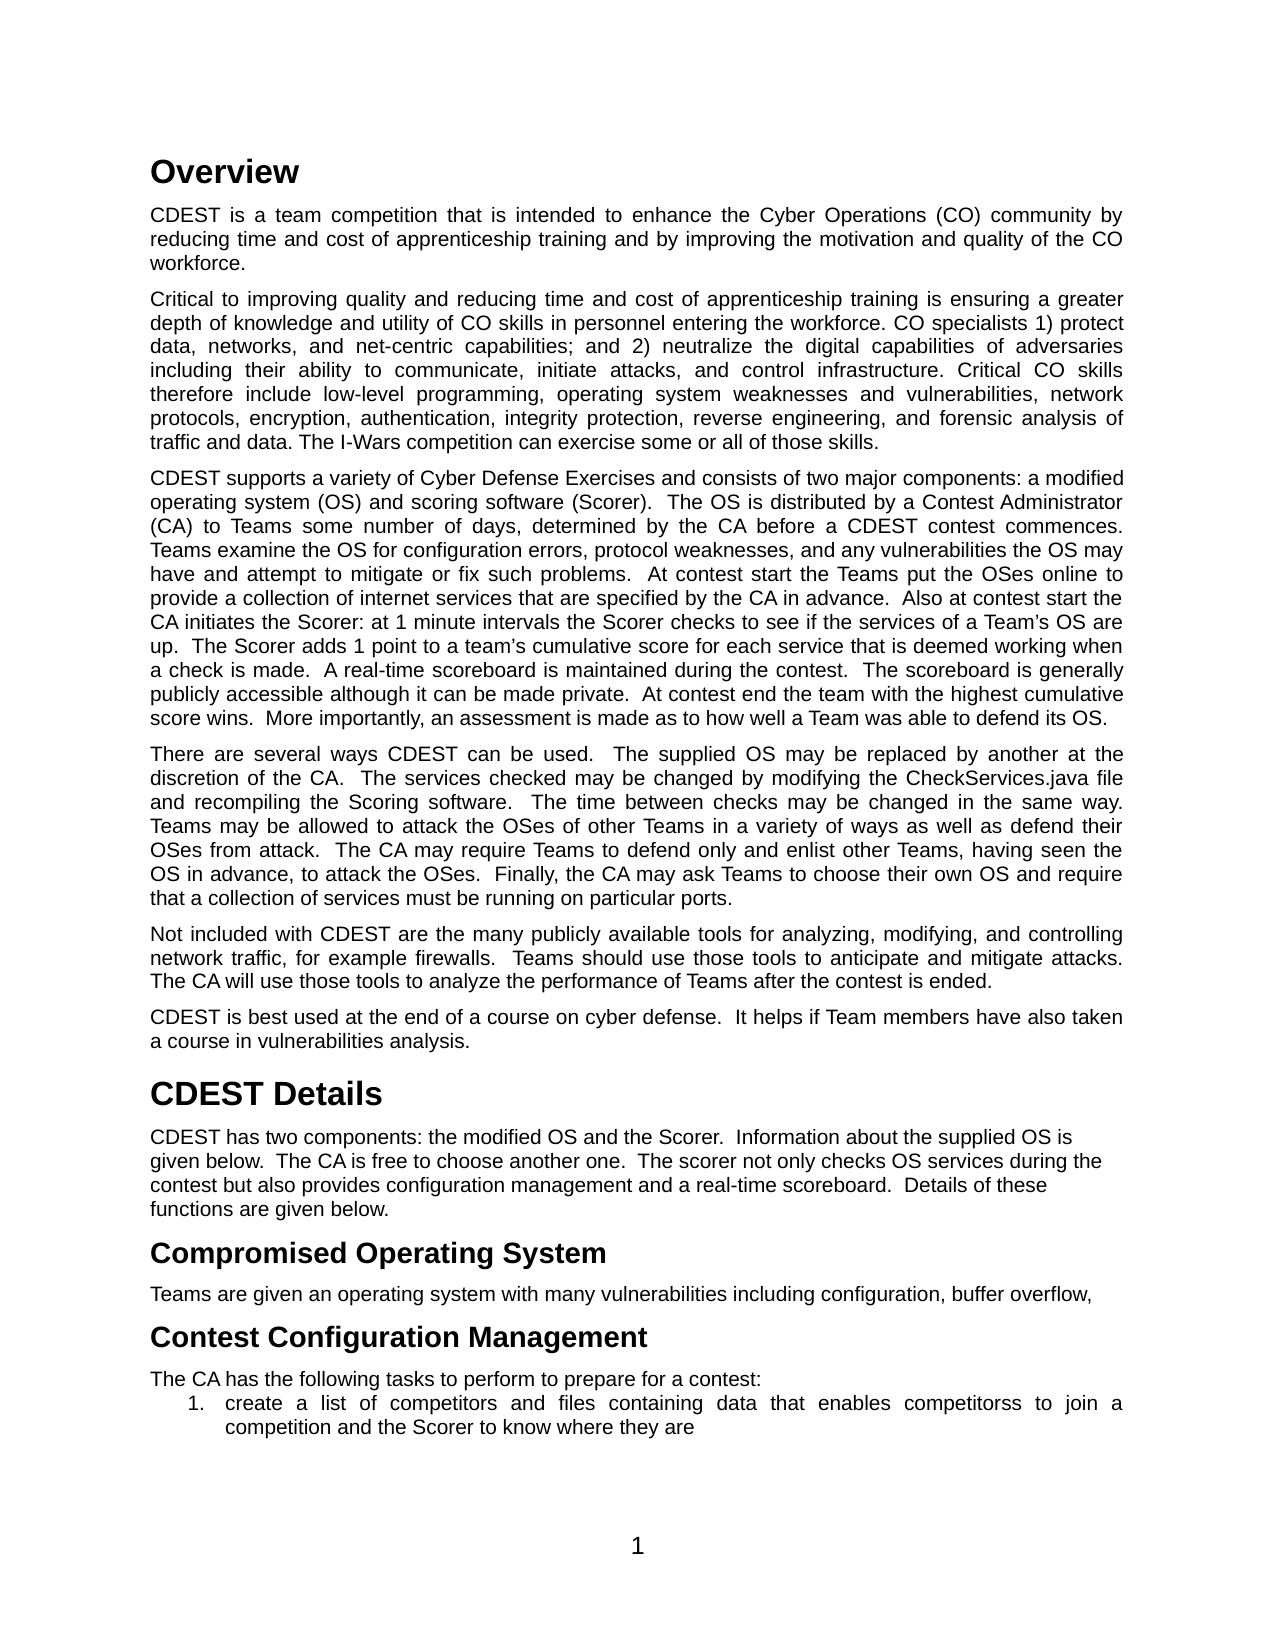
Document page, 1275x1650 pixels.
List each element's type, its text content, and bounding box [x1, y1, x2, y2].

subtitle CDEST Details [150, 1074, 1125, 1113]
subtitle Compromised Operating System [150, 1236, 1125, 1269]
text CDEST is a team competition that is intended to enhance the Cyber Operations (CO) community by reducing time and cost of apprenticeship training and by improving the motivation and quality of the CO workforce. [150, 203, 1125, 274]
text CDEST supports a variety of Cyber Defense Exercises and consists of two major components: a modified operating system (OS) and scoring software (Scorer). The OS is distributed by a Contest Administrator (CA) to Teams some number of days, determined by the CA before a CDEST contest commences. Teams examine the OS for configuration errors, protocol weaknesses, and any vulnerabilities the OS may have and attempt to mitigate or fix such problems. At contest start the Teams put the OSes online to provide a collection of internet services that are specified by the CA in advance. Also at contest start the CA initiates the Scorer: at 1 minute intervals the Scorer checks to see if the services of a Team’s OS are up. The Scorer adds 1 point to a team’s cumulative score for each service that is deemed working when a check is made. A real-time scoreboard is maintained during the contest. The scoreboard is generally publicly accessible although it can be made private. At contest end the team with the highest cumulative score wins. More importantly, an assessment is made as to how well a Team was able to defend its OS. [150, 466, 1125, 730]
subtitle Contest Configuration Management [150, 1320, 1125, 1354]
text The CA has the following tasks to perform to prepare for a contest: [150, 1367, 1125, 1391]
text Not included with CDEST are the many publicly available tools for analyzing, modifying, and controlling network traffic, for example firewalls. Teams should use those tools to anticipate and mitigate attacks. The CA will use those tools to analyze the performance of Teams after the contest is ended. [150, 921, 1125, 993]
text There are several ways CDEST can be used. The supplied OS may be replaced by another at the discretion of the CA. The services checked may be changed by modifying the CheckServices.java file and recompiling the Scoring software. The time between checks may be changed in the same way. Teams may be allowed to attack the OSes of other Teams in a variety of ways as well as defend their OSes from attack. The CA may require Teams to defend only and enlist other Teams, having seen the OS in advance, to attack the OSes. Finally, the CA may ask Teams to choose their own OS and require that a collection of services must be running on particular ports. [150, 742, 1125, 909]
text Teams are given an operating system with many vulnerabilities including configuration, buffer overflow, [150, 1282, 1125, 1306]
subtitle Overview [150, 151, 1125, 190]
text Critical to improving quality and reducing time and cost of apprenticeship training is ensuring a greater depth of knowledge and utility of CO skills in personnel entering the workforce. CO specialists 1) protect data, networks, and net-centric capabilities; and 2) neutralize the digital capabilities of adversaries including their ability to communicate, initiate attacks, and control infrastructure. Critical CO skills therefore include low-level programming, operating system weaknesses and vulnerabilities, network protocols, encryption, authentication, integrity protection, reverse engineering, and forensic analysis of traffic and data. The I-Wars competition can exercise some or all of those skills. [150, 286, 1125, 454]
text CDEST has two components: the modified OS and the Scorer. Information about the supplied OS is given below. The CA is free to choose another one. The scorer not only checks OS services during the contest but also provides configuration management and a real-time scoreboard. Details of these functions are given below. [150, 1125, 1125, 1221]
list create a list of competitors and files containing data that enables competitorss to join a competition and the Scorer to know where they are [187, 1391, 1125, 1438]
text CDEST is best used at the end of a course on cyber defense. It helps if Team members have also taken a course in vulnerabilities analysis. [150, 1005, 1125, 1053]
